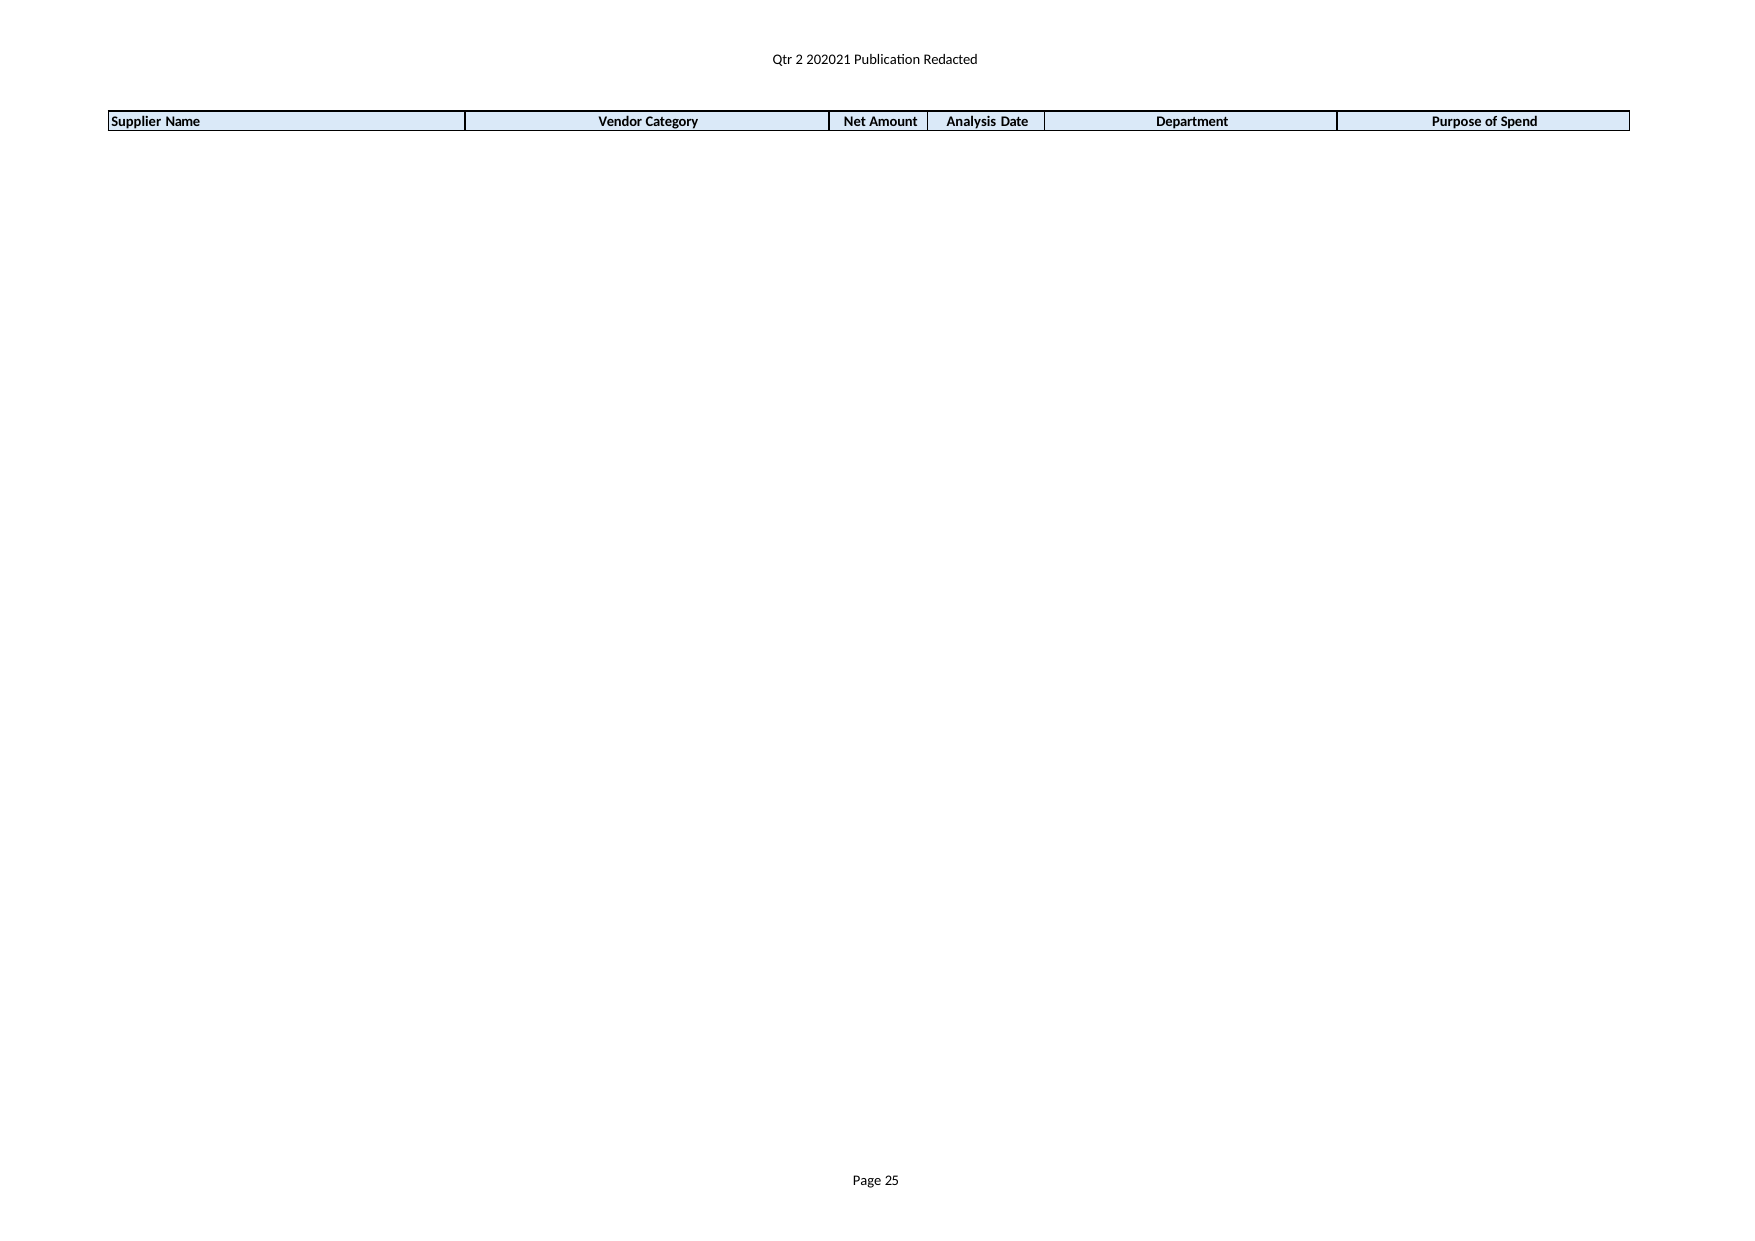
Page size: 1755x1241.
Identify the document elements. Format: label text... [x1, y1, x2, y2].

table_header Vendor Category [466, 112, 828, 130]
table_header Supplier Name [109, 112, 464, 130]
table_header Department [1045, 112, 1336, 130]
table_header Purpose of Spend [1338, 112, 1629, 130]
table_header Net Amount [830, 112, 927, 130]
table_header Analysis Date [928, 112, 1044, 130]
